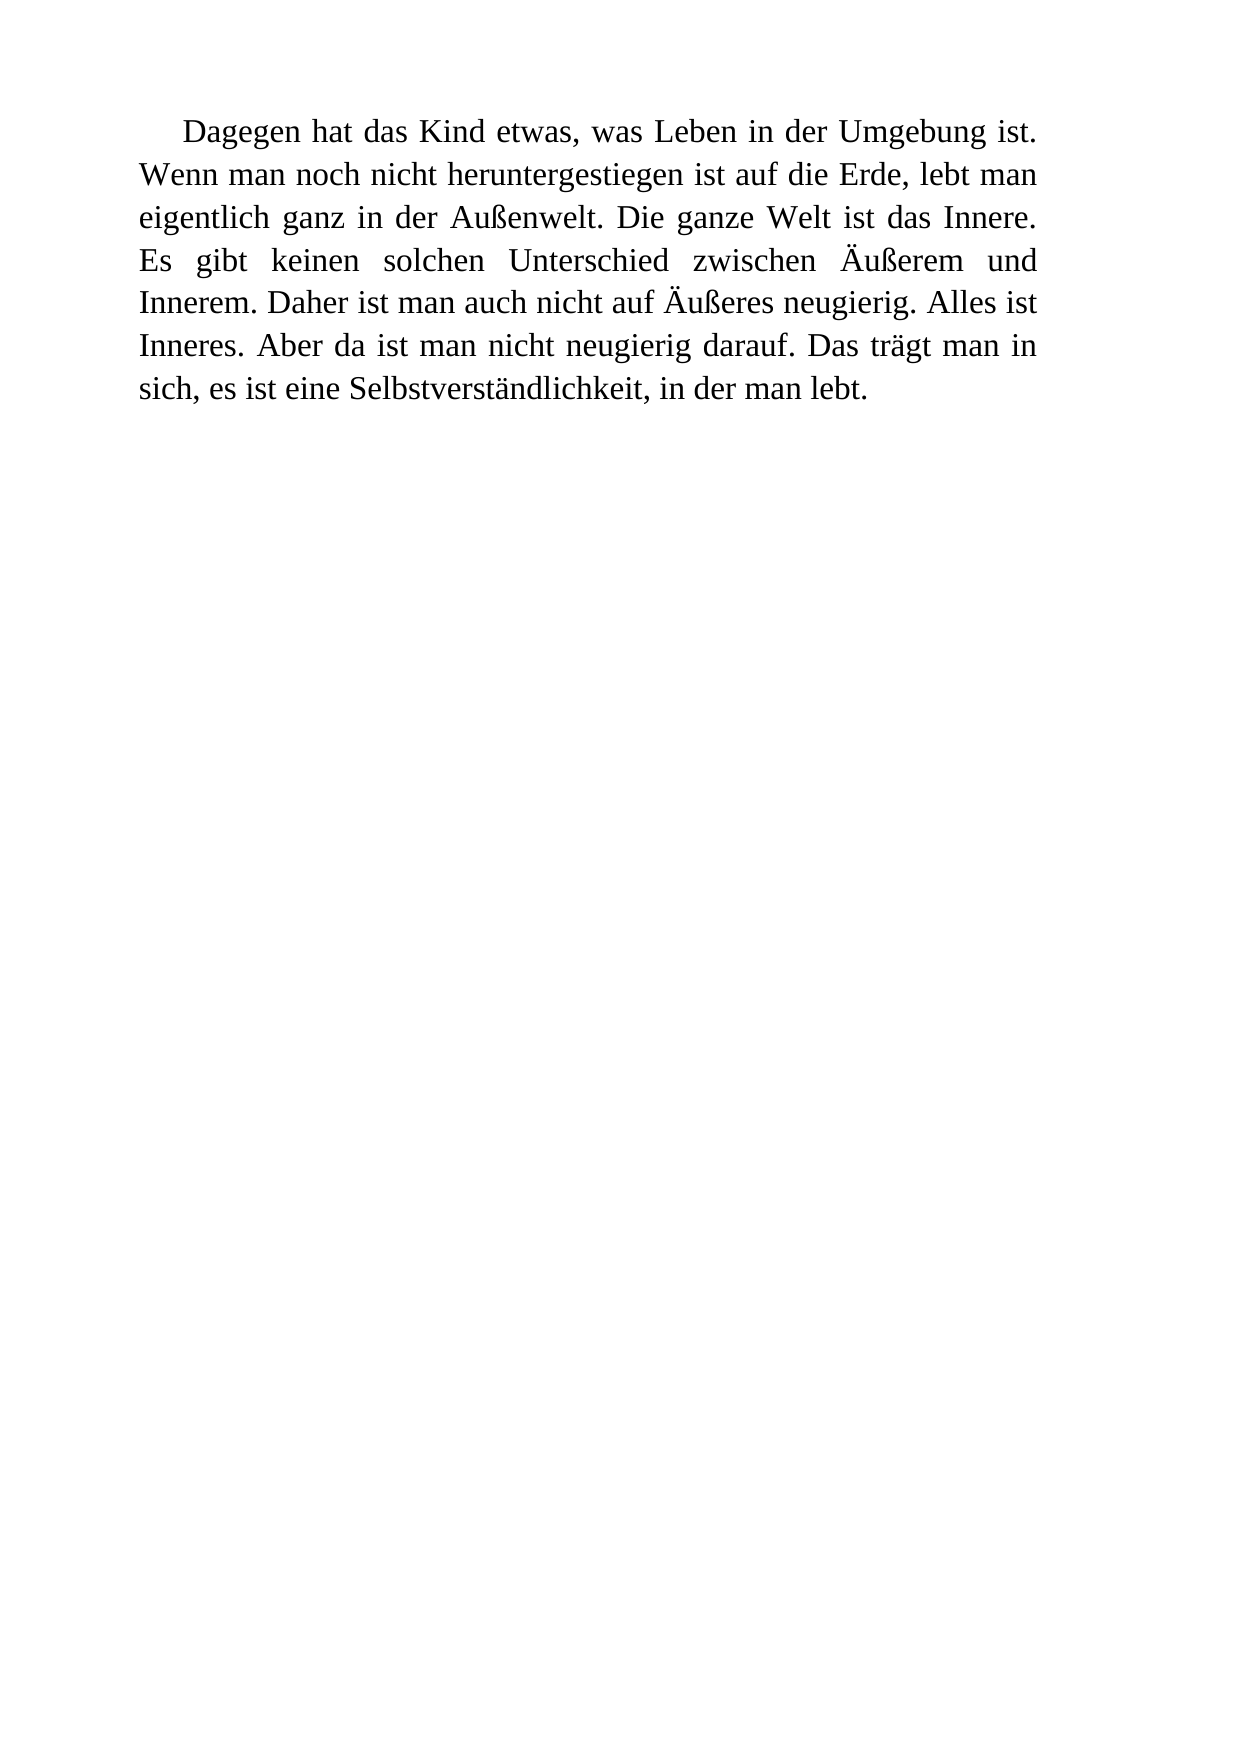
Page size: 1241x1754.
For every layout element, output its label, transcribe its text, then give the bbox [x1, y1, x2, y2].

text Dagegen hat das Kind etwas, was Leben in der Umgebung ist. Wenn man noch nicht heruntergestiegen ist auf die Erde, lebt man eigentlich ganz in der Außenwelt. Die ganze Welt ist das Innere. Es gibt keinen solchen Unterschied zwischen Äußerem und Innerem. Daher ist man auch nicht auf Äußeres neugierig. Alles ist Inneres. Aber da ist man nicht neugierig darauf. Das trägt man in sich, es ist eine Selbstverständlichkeit, in der man lebt. [139, 111, 1038, 407]
